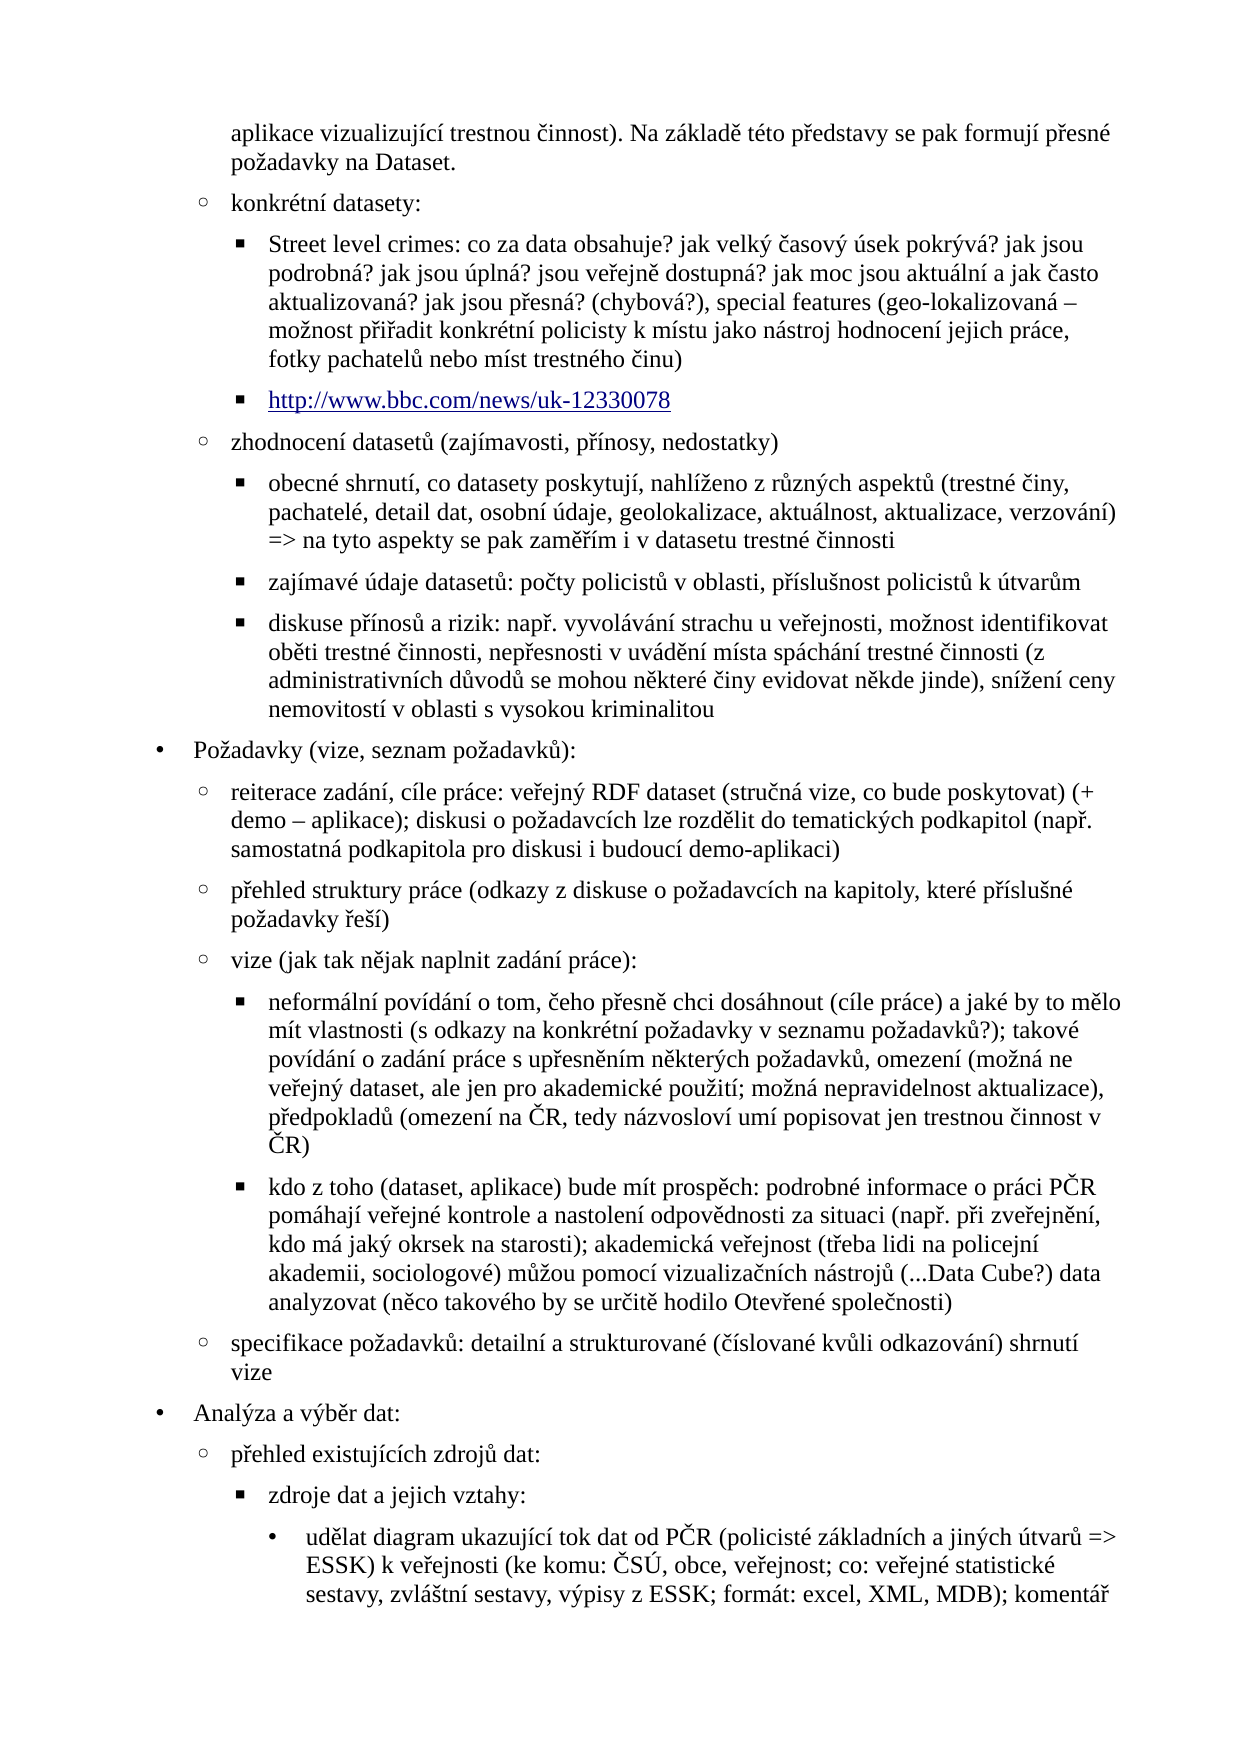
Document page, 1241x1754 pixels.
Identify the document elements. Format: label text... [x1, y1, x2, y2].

list obecné shrnutí, co datasety poskytují, nahlíženo z různých aspektů (trestné činy, pachatelé, detail dat, osobní údaje, geolokalizace, aktuálnost, aktualizace, verzování) => na tyto aspekty se pak zaměřím i v datasetu trestné činnosti [231, 468, 1122, 554]
list aplikace vizualizující trestnou činnost). Na základě této představy se pak formují přesné požadavky na Dataset. [193, 118, 1122, 176]
list zdroje dat a jejich vztahy: [231, 1481, 1122, 1509]
list vize (jak tak nějak naplnit zadání práce): [193, 946, 1122, 974]
list reiterace zadání, cíle práce: veřejný RDF dataset (stručná vize, co bude poskytovat) (+ demo – aplikace); diskusi o požadavcích lze rozdělit do tematických podkapitol (např. samostatná podkapitola pro diskusi i budoucí demo-aplikaci) [193, 777, 1122, 863]
list zajímavé údaje datasetů: počty policistů v oblasti, příslušnost policistů k útvarům [231, 567, 1122, 596]
list Požadavky (vize, seznam požadavků): [156, 736, 1122, 764]
list specifikace požadavků: detailní a strukturované (číslované kvůli odkazování) shrnutí vize [193, 1328, 1122, 1386]
list Street level crimes: co za data obsahuje? jak velký časový úsek pokrývá? jak jsou podrobná? jak jsou úplná? jsou veřejně dostupná? jak moc jsou aktuální a jak často aktualizovaná? jak jsou přesná? (chybová?), special features (geo-lokalizovaná – možnost přiřadit konkrétní policisty k místu jako nástroj hodnocení jejich práce, fotky pachatelů nebo míst trestného činu) [231, 229, 1122, 373]
list kdo z toho (dataset, aplikace) bude mít prospěch: podrobné informace o práci PČR pomáhají veřejné kontrole a nastolení odpovědnosti za situaci (např. při zveřejnění, kdo má jaký okrsek na starosti); akademická veřejnost (třeba lidi na policejní akademii, sociologové) můžou pomocí vizualizačních nástrojů (...Data Cube?) data analyzovat (něco takového by se určitě hodilo Otevřené společnosti) [231, 1172, 1122, 1316]
list udělat diagram ukazující tok dat od PČR (policisté základních a jiných útvarů => ESSK) k veřejnosti (ke komu: ČSÚ, obce, veřejnost; co: veřejné statistické sestavy, zvláštní sestavy, výpisy z ESSK; formát: excel, XML, MDB); komentář [268, 1522, 1122, 1608]
list neformální povídání o tom, čeho přesně chci dosáhnout (cíle práce) a jaké by to mělo mít vlastnosti (s odkazy na konkrétní požadavky v seznamu požadavků?); takové povídání o zadání práce s upřesněním některých požadavků, omezení (možná ne veřejný dataset, ale jen pro akademické použití; možná nepravidelnost aktualizace), předpokladů (omezení na ČR, tedy názvosloví umí popisovat jen trestnou činnost v ČR) [231, 987, 1122, 1159]
list přehled existujících zdrojů dat: [193, 1439, 1122, 1468]
list konkrétní datasety: [193, 188, 1122, 217]
list http://www.bbc.com/news/uk-12330078 [231, 386, 1122, 414]
list diskuse přínosů a rizik: např. vyvolávání strachu u veřejnosti, možnost identifikovat oběti trestné činnosti, nepřesnosti v uvádění místa spáchání trestné činnosti (z administrativních důvodů se mohou některé činy evidovat někde jinde), snížení ceny nemovitostí v oblasti s vysokou kriminalitou [231, 608, 1122, 723]
list Analýza a výběr dat: [156, 1398, 1122, 1427]
list zhodnocení datasetů (zajímavosti, přínosy, nedostatky) [193, 427, 1122, 456]
list přehled struktury práce (odkazy z diskuse o požadavcích na kapitoly, které příslušné požadavky řeší) [193, 876, 1122, 933]
